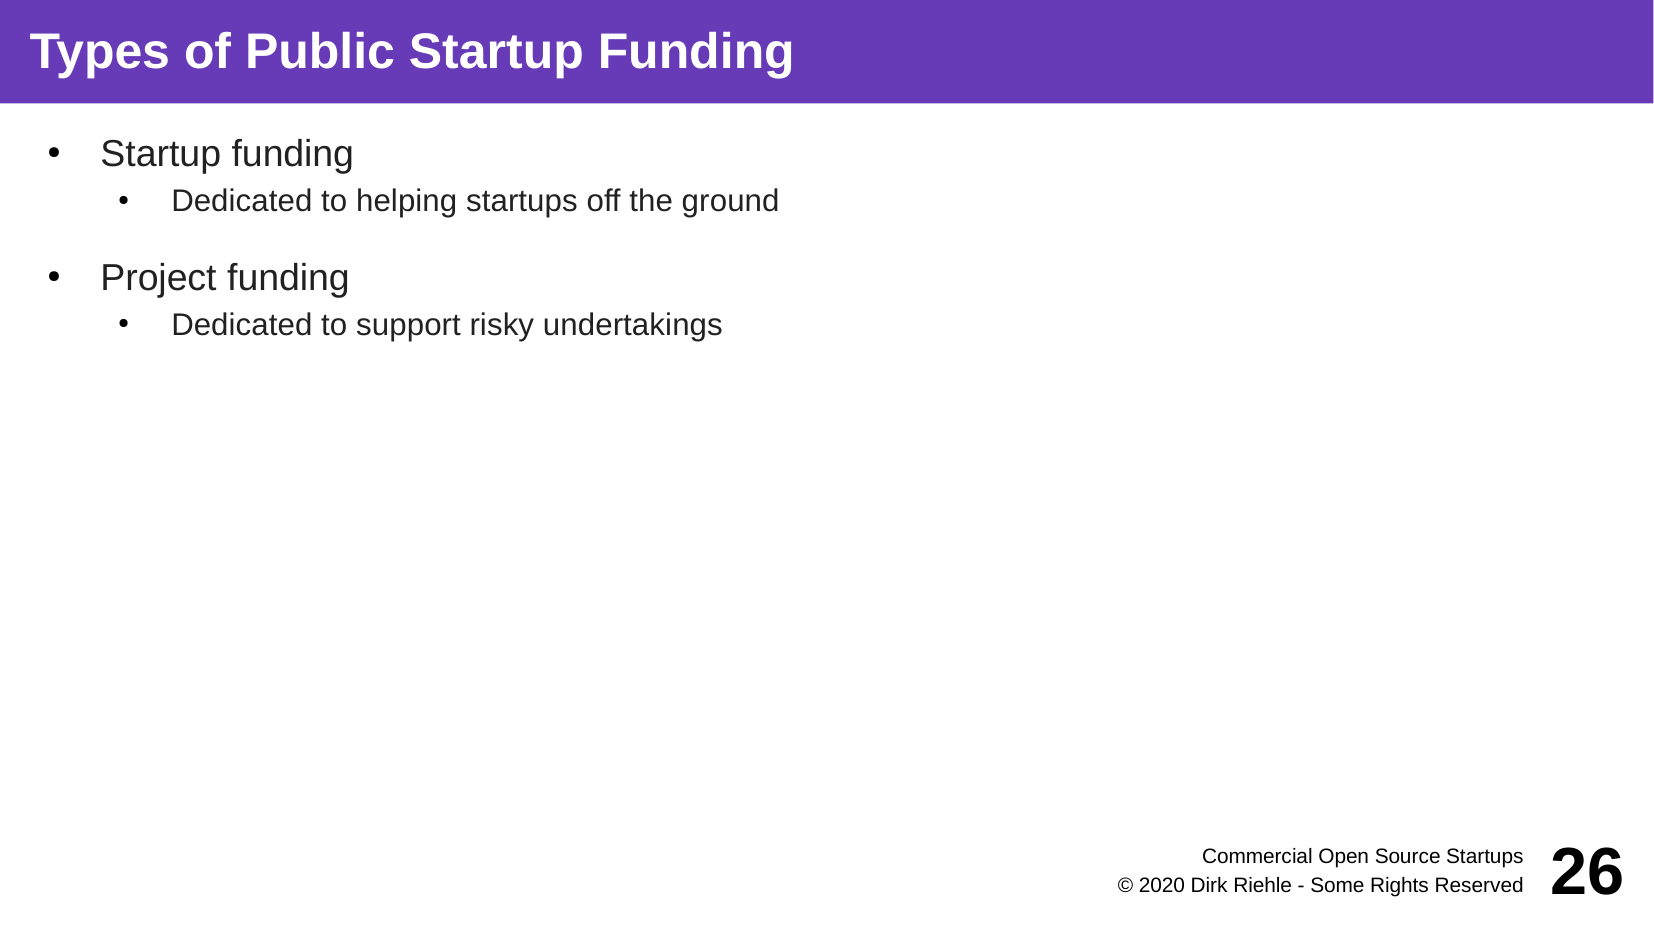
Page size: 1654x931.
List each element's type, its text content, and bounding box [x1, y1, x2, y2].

title Types of Public Startup Funding [0, 0, 1654, 104]
list Startup funding Dedicated to helping startups off the ground Project funding Dedicated to support risky undertakings [29, 132, 1625, 813]
